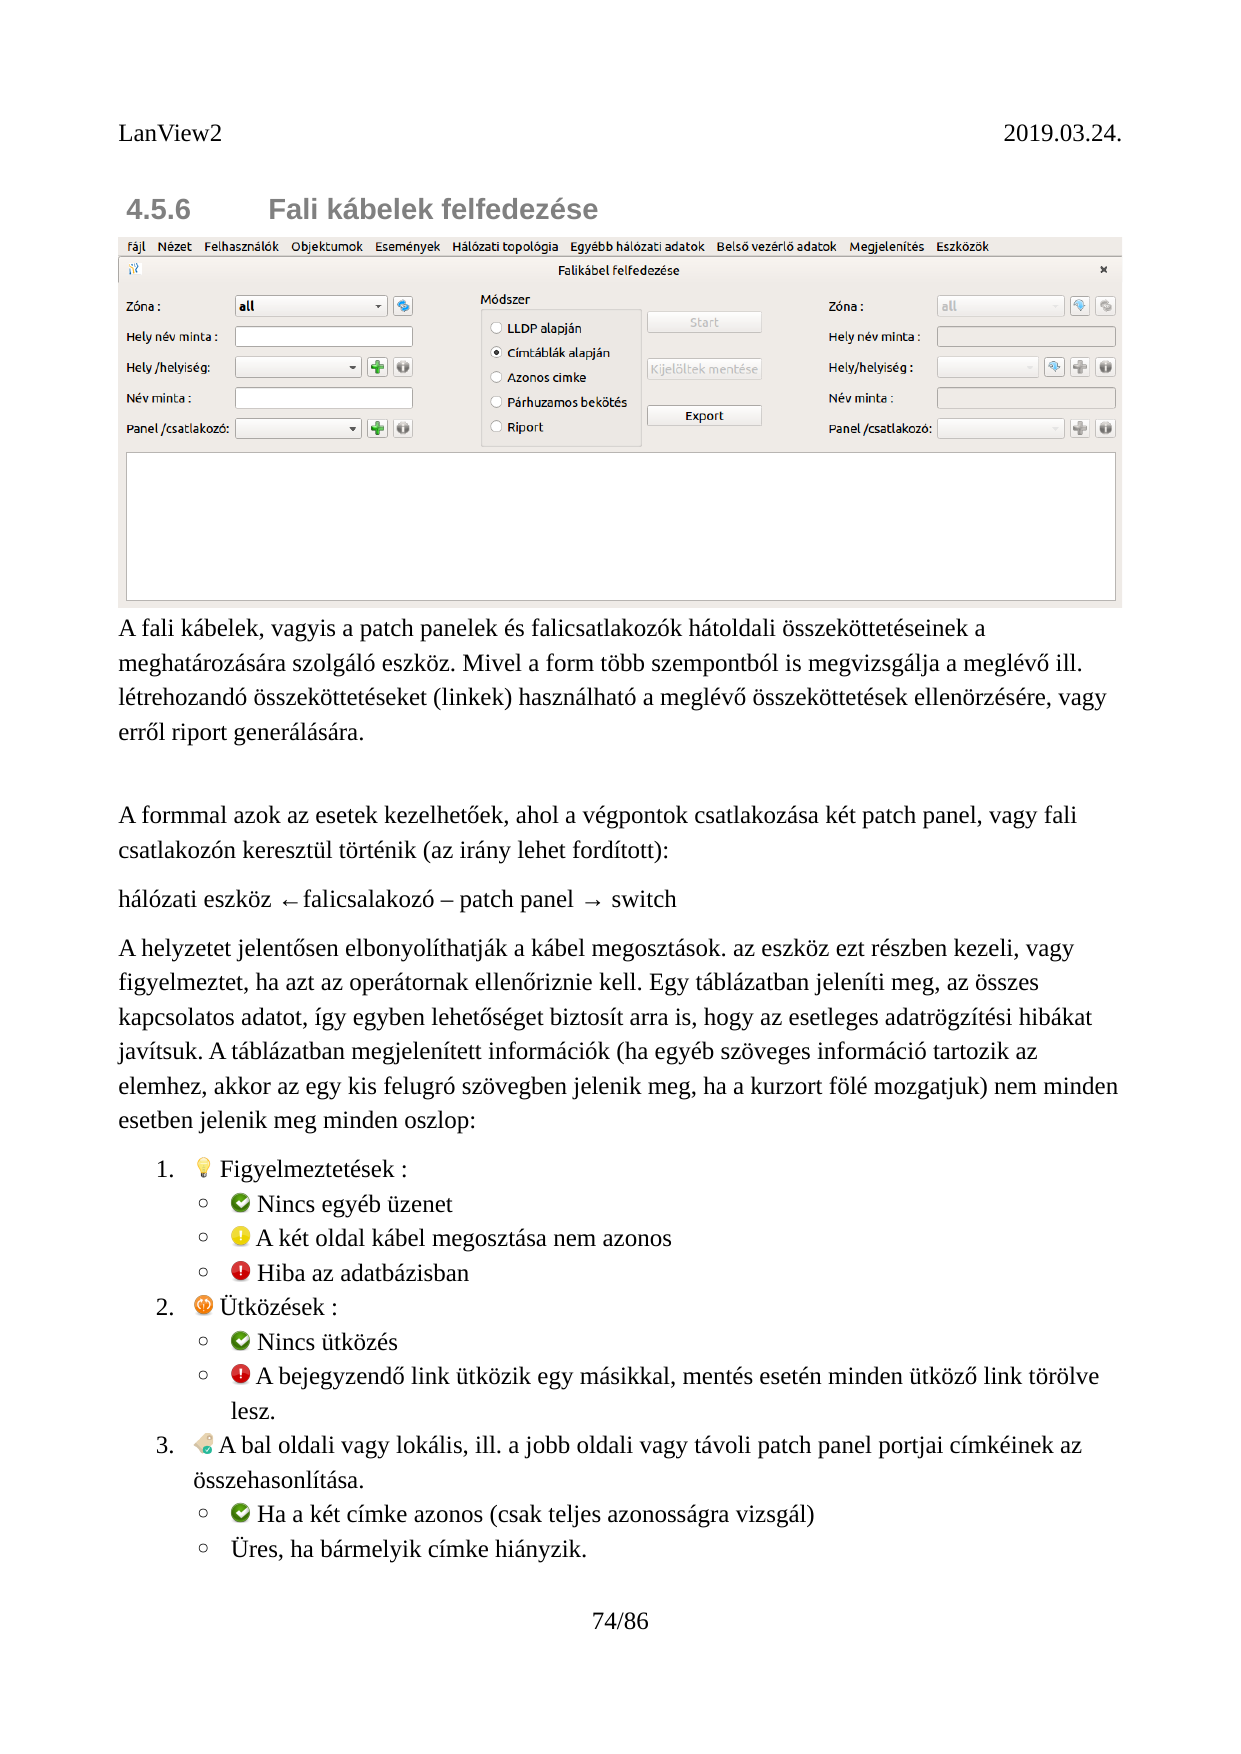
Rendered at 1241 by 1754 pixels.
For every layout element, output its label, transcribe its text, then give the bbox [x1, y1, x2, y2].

list A bejegyzendő link ütközik egy másikkal, mentés esetén minden ütköző link törölve lesz. [193, 1361, 1122, 1424]
picture [230, 1364, 251, 1385]
text A formmal azok az esetek kezelhetőek, ahol a végpontok csatlakozása két patch panel, vagy fali csatlakozón keresztül történik (az irány lehet fordított): [118, 800, 1122, 864]
text hálózati eszköz ←falicsalakozó – patch panel → switch [118, 884, 1122, 913]
picture [230, 1192, 251, 1213]
picture [230, 1226, 251, 1247]
list Ha a két címke azonos (csak teljes azonosságra vizsgál) [193, 1499, 1122, 1528]
picture [193, 1433, 214, 1454]
list Nincs ütközés [193, 1327, 1122, 1356]
text A fali kábelek, vagyis a patch panelek és falicsatlakozók hátoldali összeköttetéseinek a meghatározására szolgáló eszköz. Mivel a form több szempontból is megvizsgálja a meglévő ill. létrehozandó összeköttetéseket (linkek) használható a meglévő összeköttetések ellenörzésére, vagy erről riport generálására. [118, 608, 1122, 780]
picture [230, 1502, 251, 1523]
picture [193, 1295, 214, 1316]
list A bal oldali vagy lokális, ill. a jobb oldali vagy távoli patch panel portjai címkéinek az összehasonlítása. [156, 1430, 1122, 1493]
picture [230, 1261, 251, 1282]
list Hiba az adatbázisban [193, 1258, 1122, 1287]
list Nincs egyéb üzenet [193, 1189, 1122, 1218]
picture [193, 1157, 214, 1178]
list Üres, ha bármelyik címke hiányzik. [193, 1534, 1122, 1562]
list Ütközések : [156, 1292, 1122, 1321]
list Figyelmeztetések : [156, 1154, 1122, 1183]
list A két oldal kábel megosztása nem azonos [193, 1223, 1122, 1252]
subtitle Fali kábelek felfedezése [118, 192, 1122, 225]
picture [230, 1330, 251, 1351]
picture [118, 237, 1123, 608]
text A helyzetet jelentősen elbonyolíthatják a kábel megosztások. az eszköz ezt részben kezeli, vagy figyelmeztet, ha azt az operátornak ellenőriznie kell. Egy táblázatban jeleníti meg, az összes kapcsolatos adatot, így egyben lehetőséget biztosít arra is, hogy az esetleges adatrögzítési hibákat javítsuk. A táblázatban megjelenített információk (ha egyéb szöveges információ tartozik az elemhez, akkor az egy kis felugró szövegben jelenik meg, ha a kurzort fölé mozgatjuk) nem minden esetben jelenik meg minden oszlop: [118, 933, 1122, 1134]
